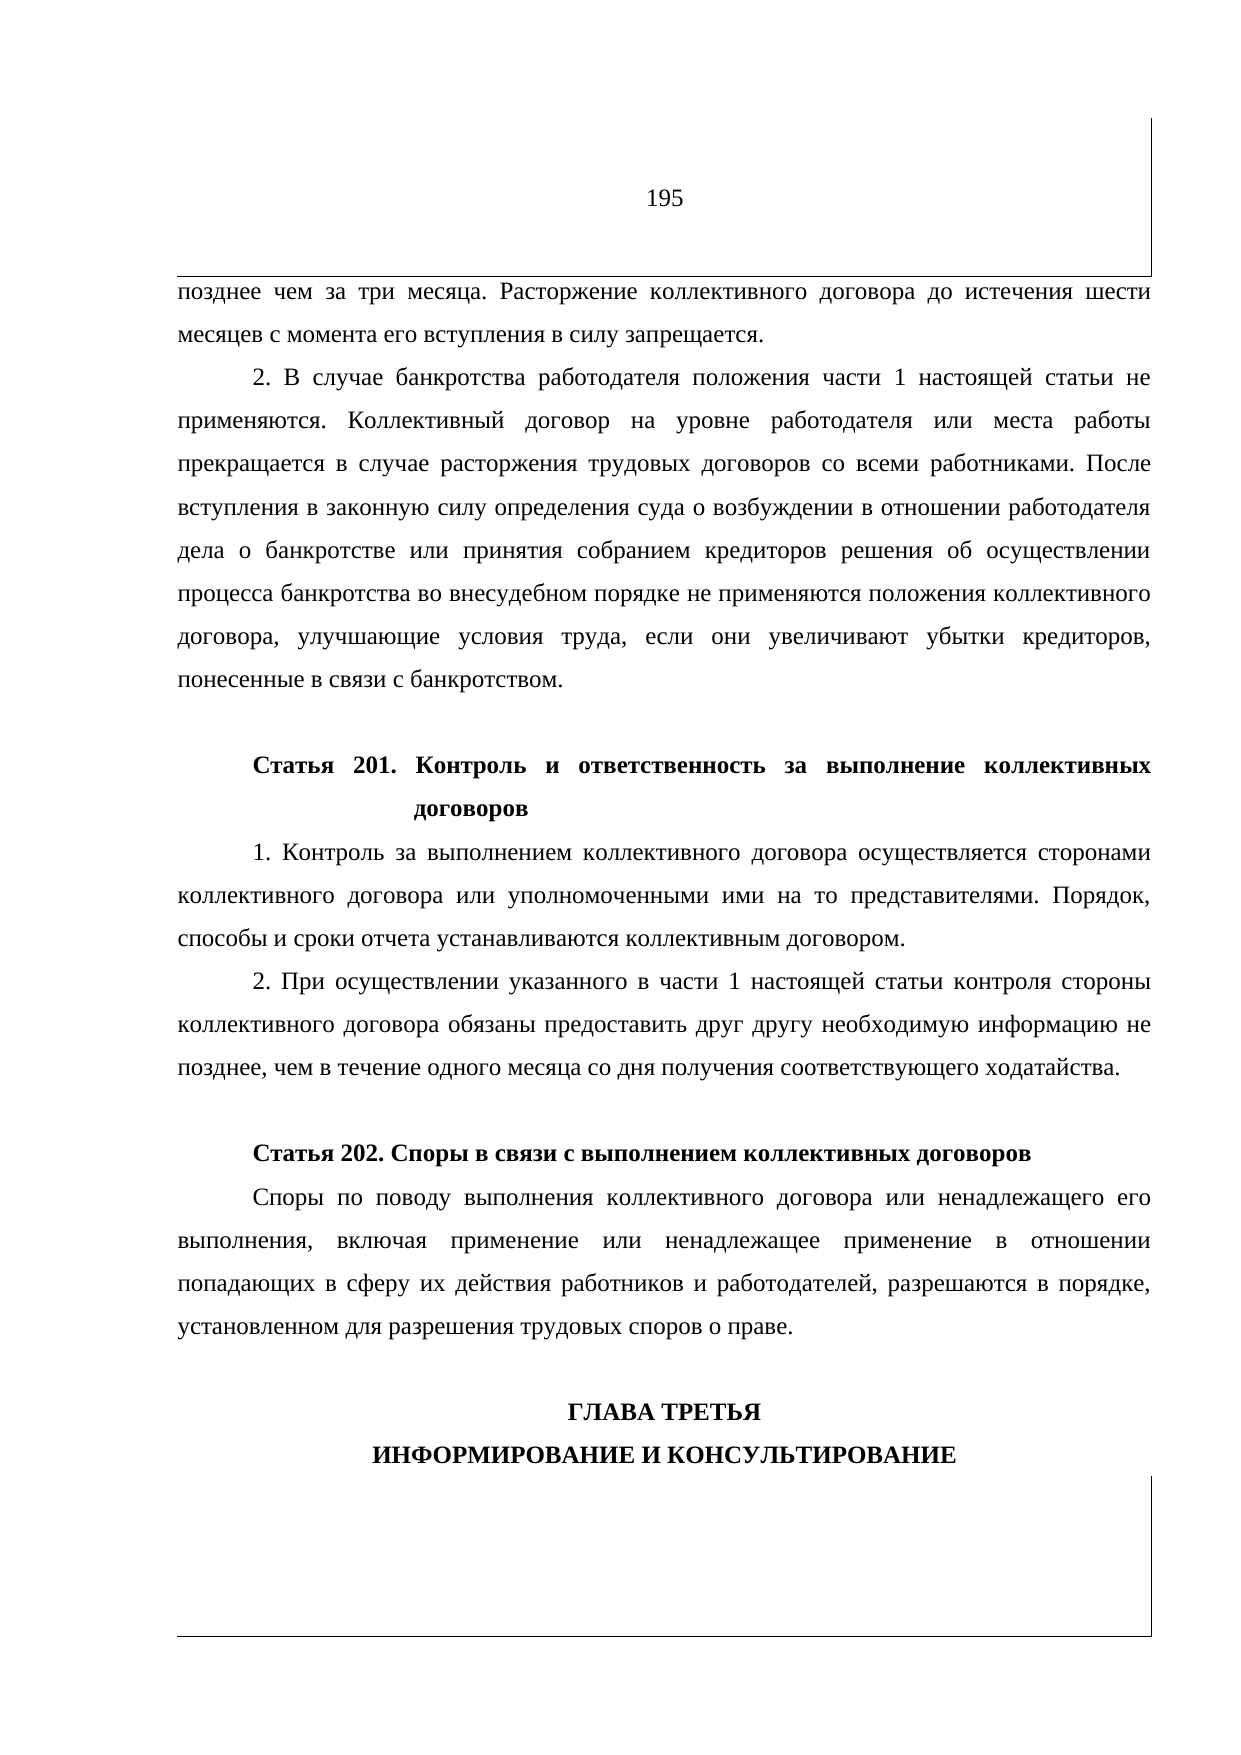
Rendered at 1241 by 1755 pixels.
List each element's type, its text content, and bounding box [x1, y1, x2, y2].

text 2. При осуществлении указанного в части 1 настоящей статьи контроля стороны коллективного договора обязаны предоставить друг другу необходимую информацию не позднее, чем в течение одного месяца со дня получения соответствующего ходатайства. [177, 966, 1152, 1081]
text Споры по поводу выполнения коллективного договора или ненадлежащего его выполнения, включая применение или ненадлежащее применение в отношении попадающих в сферу их действия работников и работодателей, разрешаются в порядке, установленном для разрешения трудовых споров о праве. [177, 1182, 1152, 1340]
text 1. Контроль за выполнением коллективного договора осуществляется сторонами коллективного договора или уполномоченными ими на то представителями. Порядок, способы и сроки отчета устанавливаются коллективным договором. [177, 837, 1152, 952]
text ГЛАВА ТРЕТЬЯ [177, 1397, 1152, 1426]
text 2. В случае банкротства работодателя положения части 1 настоящей статьи не применяются. Коллективный договор на уровне работодателя или места работы прекращается в случае расторжения трудовых договоров со всеми работниками. После вступления в законную силу определения суда о возбуждении в отношении работодателя дела о банкротстве или принятия собранием кредиторов решения об осуществлении процесса банкротства во внесудебном порядке не применяются положения коллективного договора, улучшающие условия труда, если они увеличивают убытки кредиторов, понесенные в связи с банкротством. [177, 362, 1152, 693]
subtitle Статья 201. Контроль и ответственность за выполнение коллективных договоров [252, 750, 1152, 822]
text позднее чем за три месяца. Расторжение коллективного договора до истечения шести месяцев с момента его вступления в силу запрещается. [177, 276, 1152, 348]
text ИНФОРМИРОВАНИЕ И КОНСУЛЬТИРОВАНИЕ [177, 1440, 1152, 1469]
subtitle Статья 202. Споры в связи с выполнением коллективных договоров [177, 1138, 1152, 1167]
